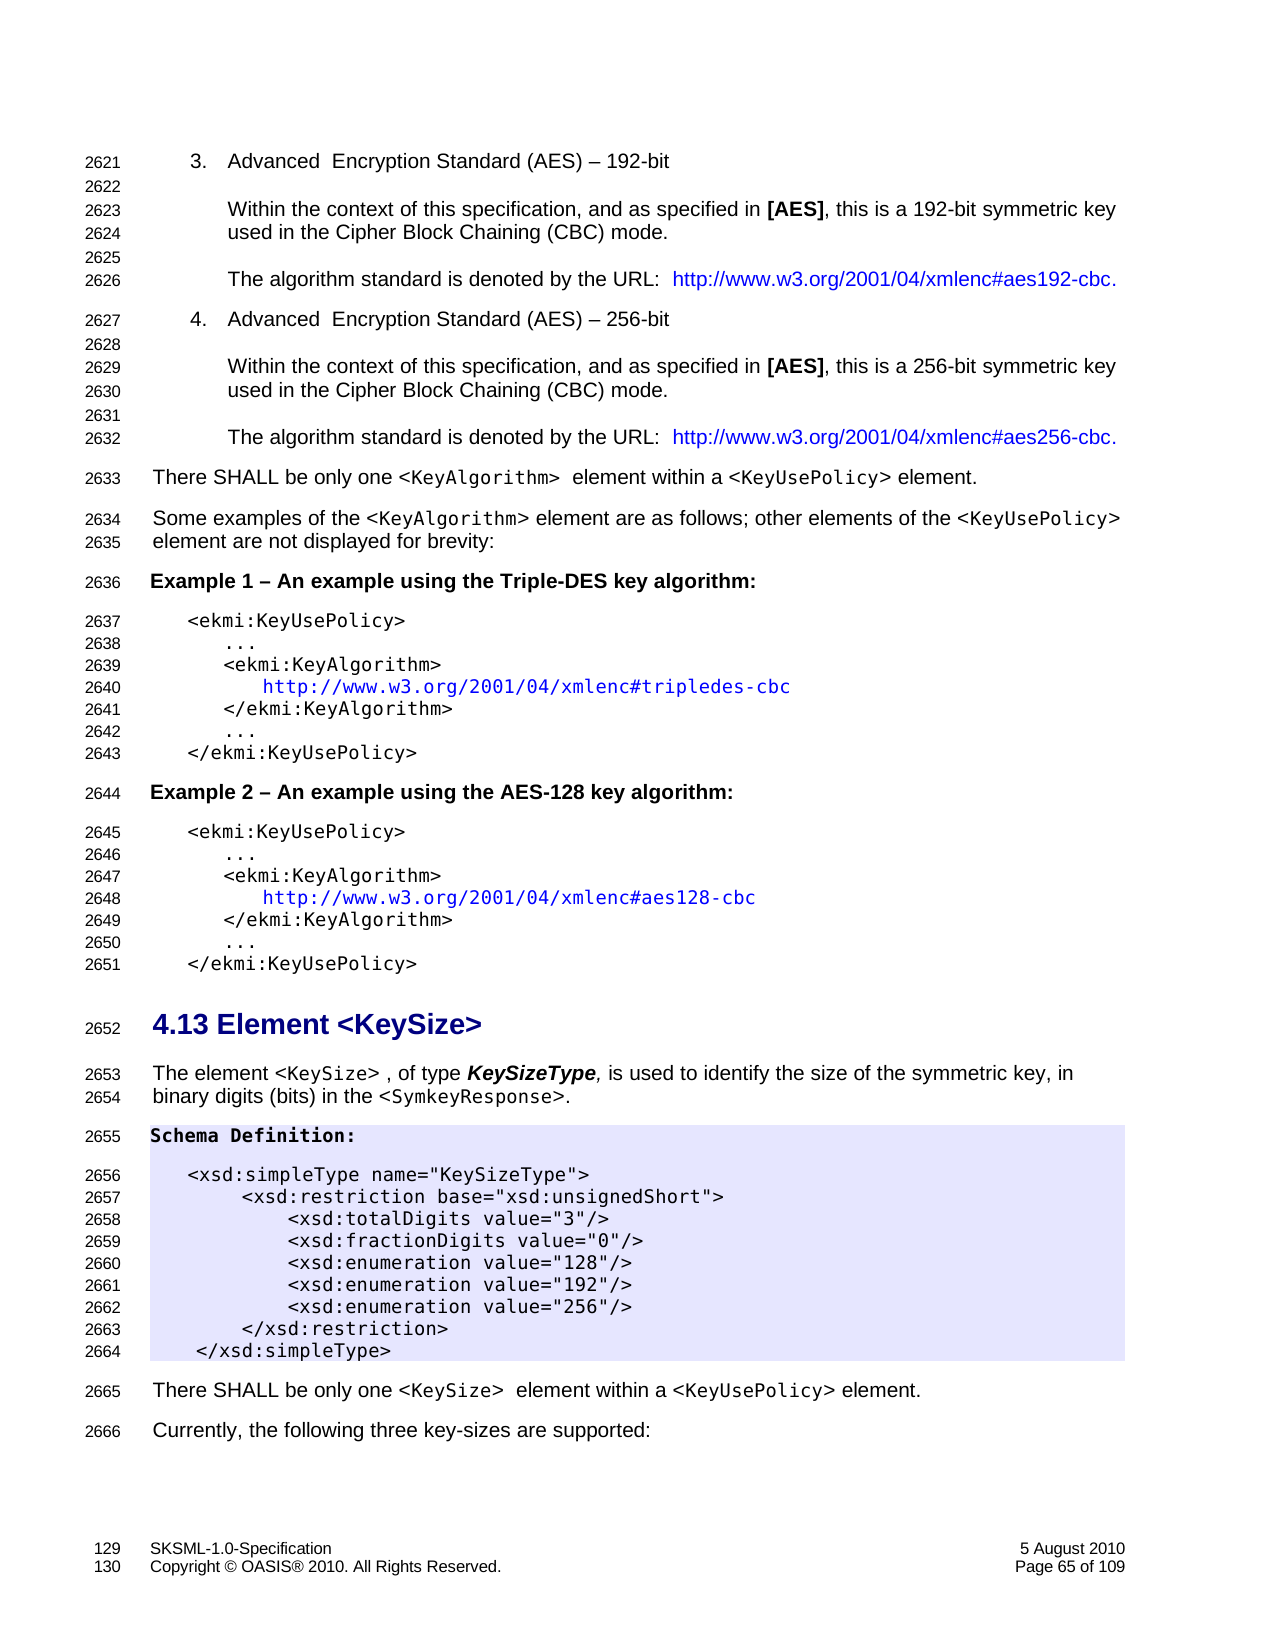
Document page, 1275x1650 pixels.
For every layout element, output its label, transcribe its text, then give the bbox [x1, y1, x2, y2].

subtitle Element <KeySize> [152, 1008, 1125, 1040]
text There SHALL be only one <KeyAlgorithm> element within a <KeyUsePolicy> element. [152, 466, 1125, 489]
text <ekmi:KeyUsePolicy> ... <ekmi:KeyAlgorithm> http://www.w3.org/2001/04/xmlenc#aes128-cbc </ekmi:KeyAlgorithm> ... </ekmi:KeyUsePolicy> [187, 821, 1125, 974]
text There SHALL be only one <KeySize> element within a <KeyUsePolicy> element. [152, 1378, 1125, 1402]
text Currently, the following three key-sizes are supported: [152, 1418, 1125, 1442]
text Example 1 – An example using the Triple-DES key algorithm: [150, 570, 1125, 593]
text <ekmi:KeyUsePolicy> ... <ekmi:KeyAlgorithm> http://www.w3.org/2001/04/xmlenc#tripledes-cbc </ekmi:KeyAlgorithm> ... </ekmi:KeyUsePolicy> [187, 610, 1125, 764]
list Advanced Encryption Standard (AES) – 192-bit Within the context of this specification, and as specified in [AES], this is a 192-bit symmetric key used in the Cipher Block Chaining (CBC) mode. The algorithm standard is denoted by the URL: http://www.w3.org/2001/04/xmlenc#aes192-cbc. [190, 150, 1125, 291]
text <xsd:simpleType name="KeySizeType"> <xsd:restriction base="xsd:unsignedShort"> <xsd:totalDigits value="3"/> <xsd:fractionDigits value="0"/> <xsd:enumeration value="128"/> <xsd:enumeration value="192"/> <xsd:enumeration value="256"/> </xsd:restriction> </xsd:simpleType> [150, 1164, 1125, 1361]
text Example 2 – An example using the AES-128 key algorithm: [150, 781, 1125, 804]
text Some examples of the <KeyAlgorithm> element are as follows; other elements of the <KeyUsePolicy> element are not displayed for brevity: [152, 506, 1125, 553]
text Schema Definition: [150, 1125, 1125, 1147]
list Advanced Encryption Standard (AES) – 256-bit Within the context of this specification, and as specified in [AES], this is a 256-bit symmetric key used in the Cipher Block Chaining (CBC) mode. The algorithm standard is denoted by the URL: http://www.w3.org/2001/04/xmlenc#aes256-cbc. [190, 308, 1125, 449]
text The element <KeySize> , of type KeySizeType, is used to identify the size of the symmetric key, in binary digits (bits) in the <SymkeyResponse>. [152, 1061, 1125, 1108]
